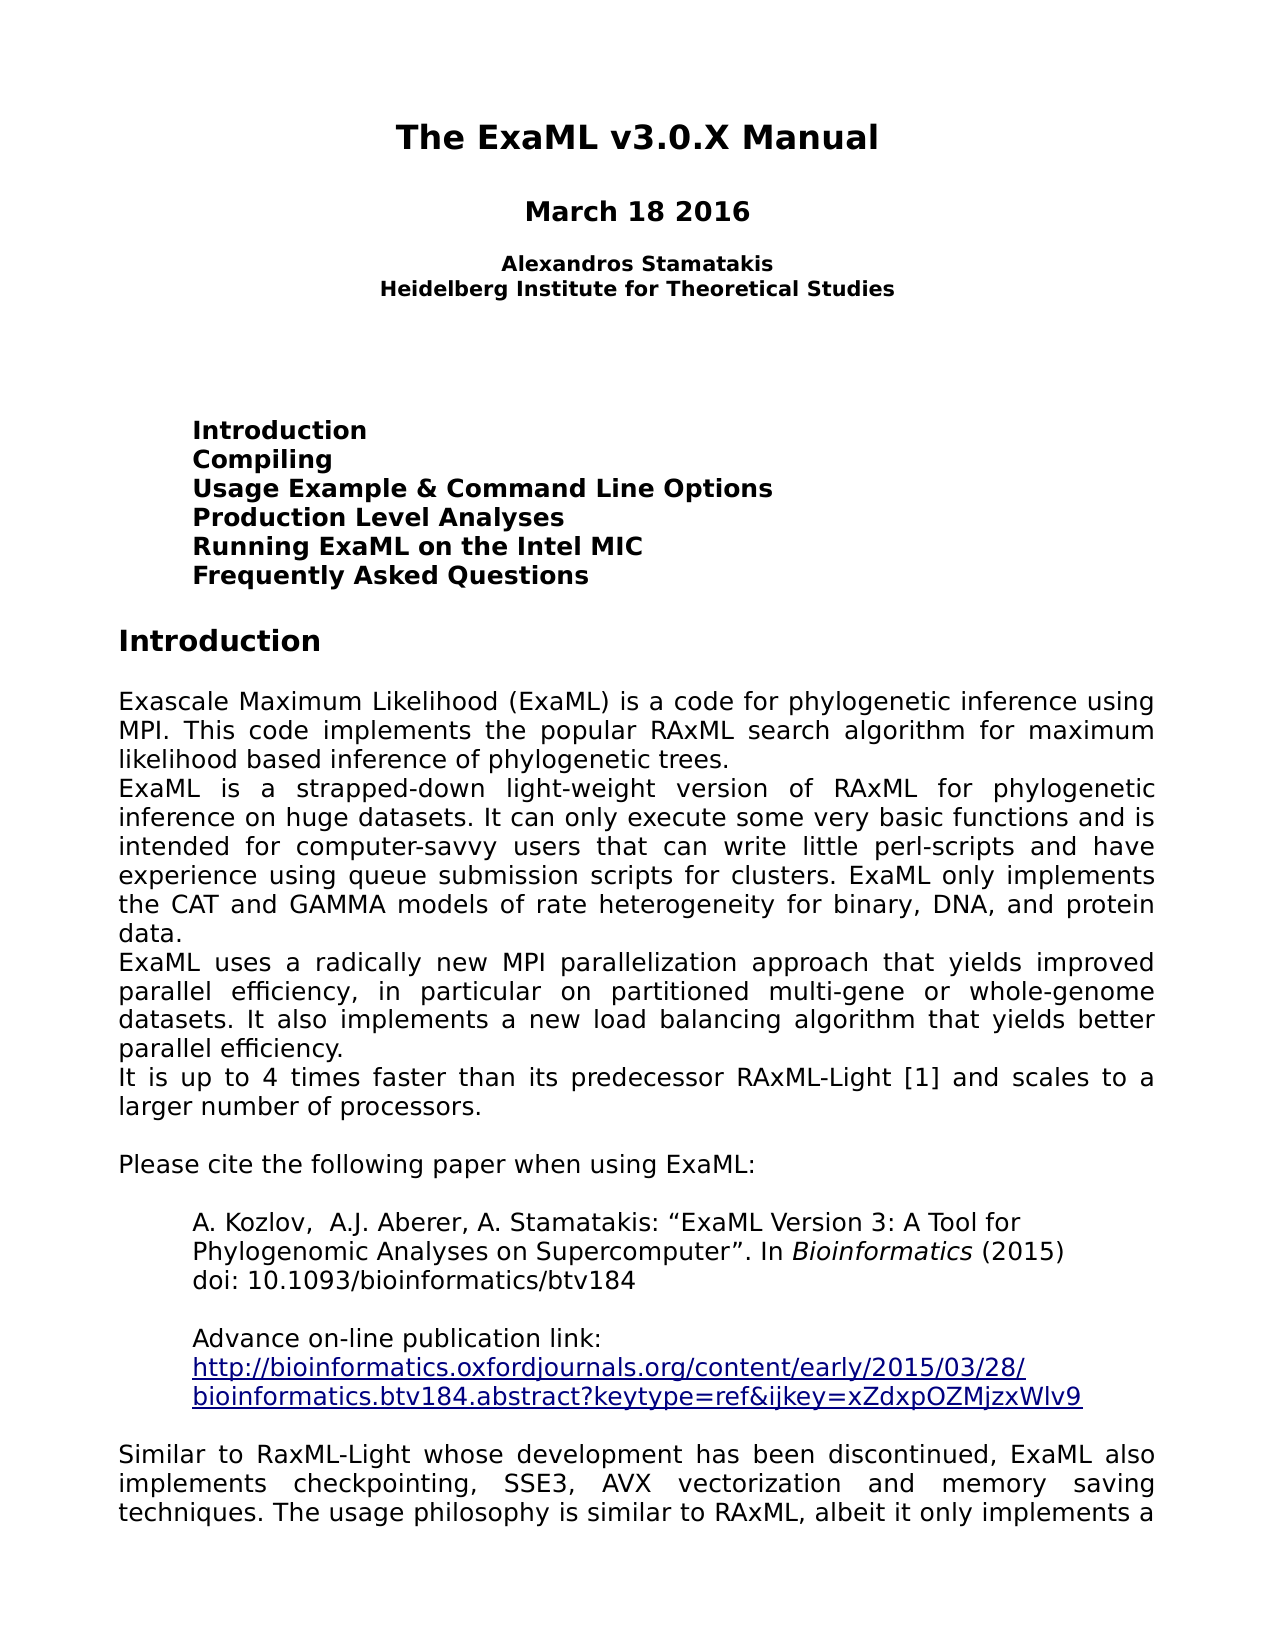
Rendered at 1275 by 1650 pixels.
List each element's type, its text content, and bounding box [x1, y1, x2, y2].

text Please cite the following paper when using ExaML: [118, 1151, 1157, 1180]
text Frequently Asked Questions [118, 562, 1157, 591]
text Introduction [118, 624, 1157, 658]
text March 18 2016 [118, 196, 1157, 227]
text Similar to RaxML-Light whose development has been discontinued, ExaML also implements checkpointing, SSE3, AVX vectorization and memory saving techniques. The usage philosophy is similar to RAxML, albeit it only implements a [118, 1440, 1157, 1527]
text Introduction [118, 417, 1157, 446]
text Heidelberg Institute for Theoretical Studies [118, 276, 1157, 301]
text A. Kozlov, A.J. Aberer, A. Stamatakis: “ExaML Version 3: A Tool for Phylogenomic Analyses on Supercomputer”. In Bioinformatics (2015) [192, 1209, 1157, 1267]
text Running ExaML on the Intel MIC [118, 533, 1157, 562]
text Usage Example & Command Line Options [118, 475, 1157, 504]
text Alexandros Stamatakis [118, 252, 1157, 276]
text ExaML uses a radically new MPI parallelization approach that yields improved parallel efficiency, in particular on partitioned multi-gene or whole-genome datasets. It also implements a new load balancing algorithm that yields better parallel efficiency. [118, 948, 1157, 1064]
text The ExaML v3.0.X Manual [118, 118, 1157, 157]
text Advance on-line publication link: http://bioinformatics.oxfordjournals.org/content/early/2015/03/28/bioinformatics.btv184.abstract?keytype=ref&ijkey=xZdxpOZMjzxWlv9 [192, 1324, 1157, 1411]
text doi: 10.1093/bioinformatics/btv184 [192, 1267, 1157, 1296]
text It is up to 4 times faster than its predecessor RAxML-Light [1] and scales to a larger number of processors. [118, 1064, 1157, 1122]
text Compiling [118, 446, 1157, 475]
text Exascale Maximum Likelihood (ExaML) is a code for phylogenetic inference using MPI. This code implements the popular RAxML search algorithm for maximum likelihood based inference of phylogenetic trees. [118, 687, 1157, 774]
text ExaML is a strapped-down light-weight version of RAxML for phylogenetic inference on huge datasets. It can only execute some very basic functions and is intended for computer-savvy users that can write little perl-scripts and have experience using queue submission scripts for clusters. ExaML only implements the CAT and GAMMA models of rate heterogeneity for binary, DNA, and protein data. [118, 774, 1157, 948]
text Production Level Analyses [118, 504, 1157, 533]
